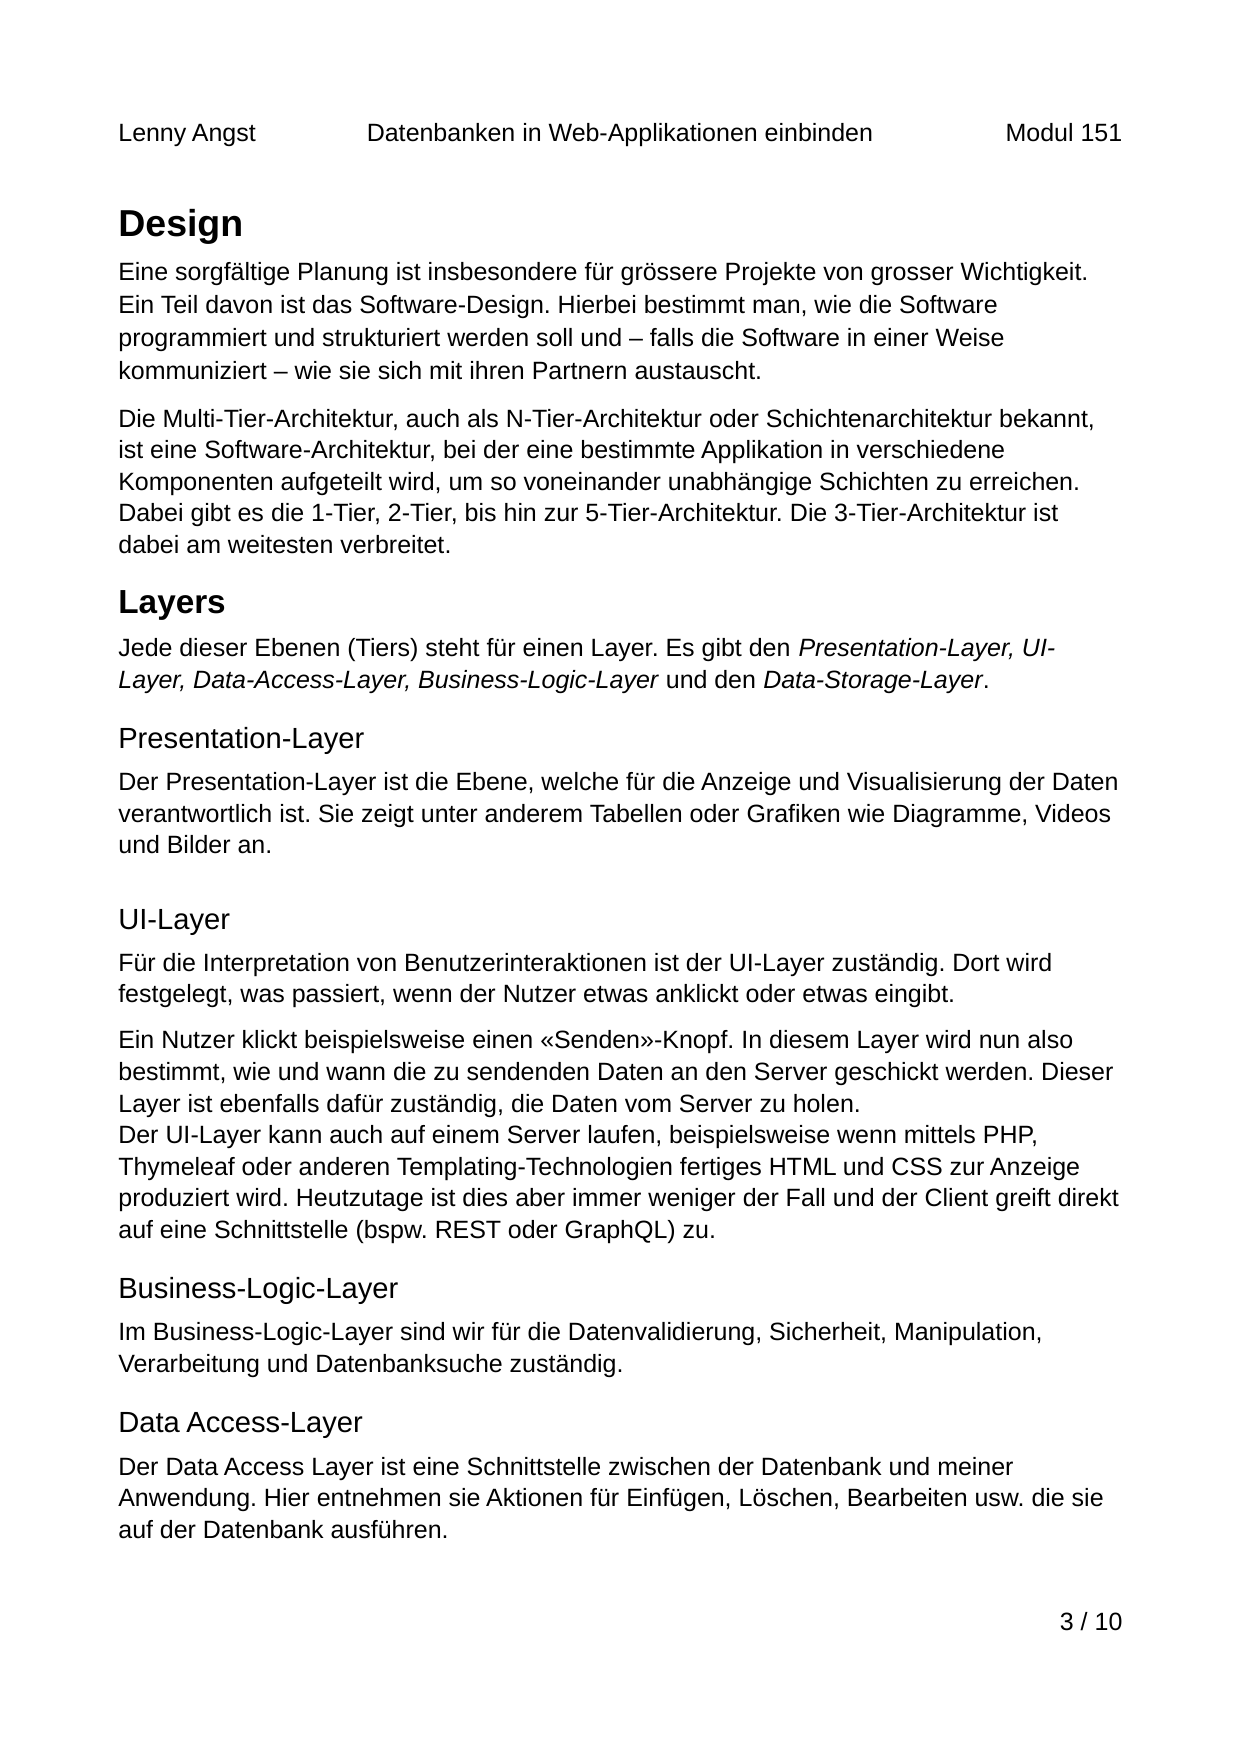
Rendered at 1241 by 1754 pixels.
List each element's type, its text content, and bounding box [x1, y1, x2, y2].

text Jede dieser Ebenen (Tiers) steht für einen Layer. Es gibt den Presentation-Layer, UI-Layer, Data-Access-Layer, Business-Logic-Layer und den Data-Storage-Layer. [118, 633, 1122, 693]
text Im Business-Logic-Layer sind wir für die Datenvalidierung, Sicherheit, Manipulation, Verarbeitung und Datenbanksuche zuständig. [118, 1317, 1122, 1378]
text Der Presentation-Layer ist die Ebene, welche für die Anzeige und Visualisierung der Daten verantwortlich ist. Sie zeigt unter anderem Tabellen oder Grafiken wie Diagramme, Videos und Bilder an. [118, 767, 1122, 859]
subtitle UI-Layer [118, 902, 1122, 935]
text Der Data Access Layer ist eine Schnittstelle zwischen der Datenbank und meiner Anwendung. Hier entnehmen sie Aktionen für Einfügen, Löschen, Bearbeiten usw. die sie auf der Datenbank ausführen. [118, 1452, 1122, 1575]
text Dabei gibt es die 1-Tier, 2-Tier, bis hin zur 5-Tier-Architektur. Die 3-Tier-Architektur ist dabei am weitesten verbreitet. [118, 498, 1122, 559]
subtitle Presentation-Layer [118, 721, 1122, 755]
text Der UI-Layer kann auch auf einem Server laufen, beispielsweise wenn mittels PHP, Thymeleaf oder anderen Templating-Technologien fertiges HTML und CSS zur Anzeige produziert wird. Heutzutage ist dies aber immer weniger der Fall und der Client greift direkt auf eine Schnittstelle (bspw. REST oder GraphQL) zu. [118, 1120, 1122, 1243]
text Eine sorgfältige Planung ist insbesondere für grössere Projekte von grosser Wichtigkeit. Ein Teil davon ist das Software-Design. Hierbei bestimmt man, wie die Software programmiert und strukturiert werden soll und – falls die Software in einer Weise kommuniziert – wie sie sich mit ihren Partnern austauscht. [118, 257, 1122, 385]
text Ein Nutzer klickt beispielsweise einen «Senden»-Knopf. In diesem Layer wird nun also bestimmt, wie und wann die zu sendenden Daten an den Server geschickt werden. Dieser Layer ist ebenfalls dafür zuständig, die Daten vom Server zu holen. [118, 1025, 1122, 1117]
subtitle Layers [118, 582, 1122, 621]
subtitle Data Access-Layer [118, 1406, 1122, 1439]
subtitle Design [118, 201, 1122, 244]
text Für die Interpretation von Benutzerinteraktionen ist der UI-Layer zuständig. Dort wird festgelegt, was passiert, wenn der Nutzer etwas anklickt oder etwas eingibt. [118, 948, 1122, 1008]
subtitle Business-Logic-Layer [118, 1271, 1122, 1305]
text Die Multi-Tier-Architektur, auch als N-Tier-Architektur oder Schichtenarchitektur bekannt, ist eine Software-Architektur, bei der eine bestimmte Applikation in verschiedene Komponenten aufgeteilt wird, um so voneinander unabhängige Schichten zu erreichen. [118, 404, 1122, 496]
